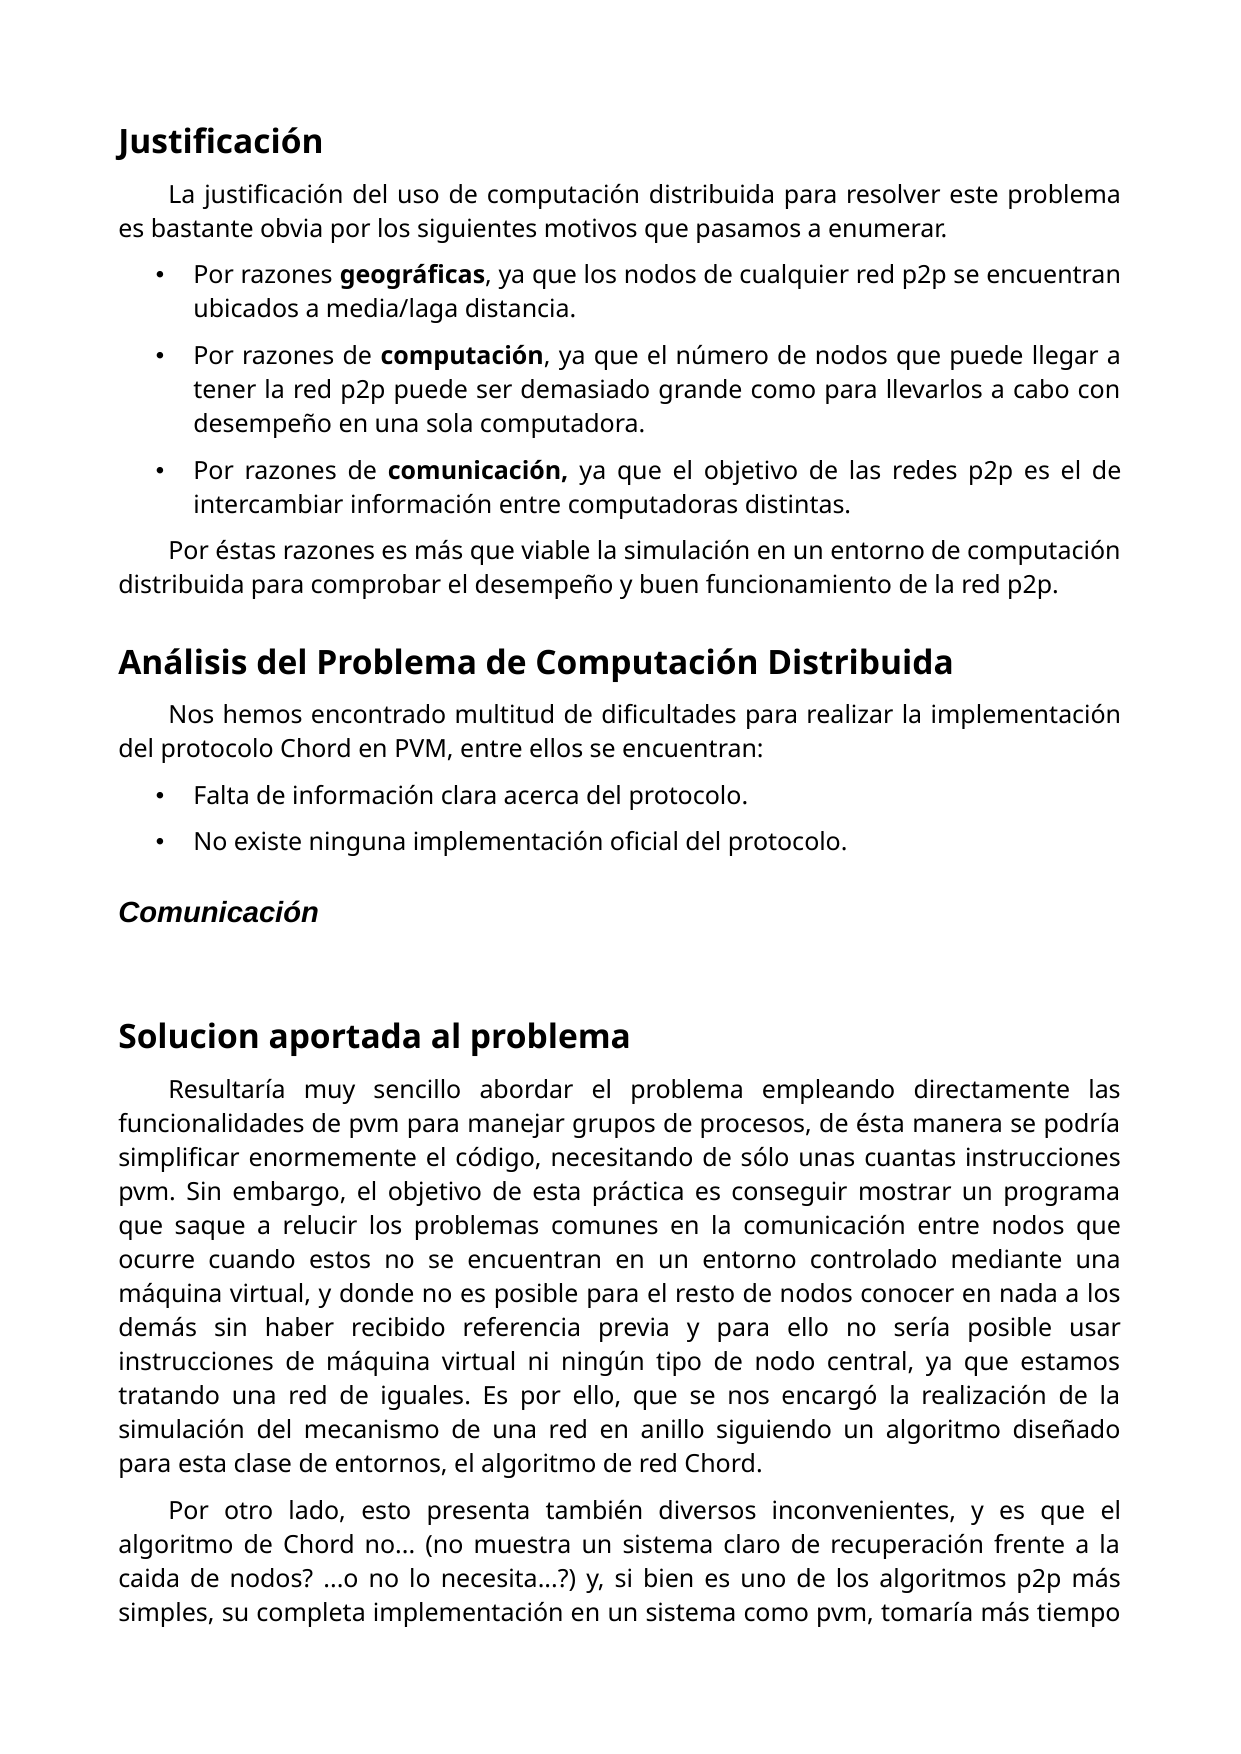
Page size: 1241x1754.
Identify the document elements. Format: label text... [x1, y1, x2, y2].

list No existe ninguna implementación oficial del protocolo. [156, 824, 1122, 858]
subtitle Análisis del Problema de Computación Distribuida [118, 638, 1122, 684]
subtitle Solucion aportada al problema [118, 1013, 1122, 1059]
list Falta de información clara acerca del protocolo. [156, 777, 1122, 811]
list Por razones de comunicación, ya que el objetivo de las redes p2p es el de intercambiar información entre computadoras distintas. [156, 452, 1122, 520]
text Por otro lado, esto presenta también diversos inconvenientes, y es que el algoritmo de Chord no... (no muestra un sistema claro de recuperación frente a la caida de nodos? ...o no lo necesita...?) y, si bien es uno de los algoritmos p2p más simples, su completa implementación en un sistema como pvm, tomaría más tiempo [118, 1493, 1122, 1629]
list Por razones de computación, ya que el número de nodos que puede llegar a tener la red p2p puede ser demasiado grande como para llevarlos a cabo con desempeño en una sola computadora. [156, 338, 1122, 440]
text Nos hemos encontrado multitud de dificultades para realizar la implementación del protocolo Chord en PVM, entre ellos se encuentran: [118, 697, 1122, 765]
subtitle Justificación [118, 118, 1122, 164]
subtitle Comunicación [118, 896, 1122, 929]
text Resultaría muy sencillo abordar el problema empleando directamente las funcionalidades de pvm para manejar grupos de procesos, de ésta manera se podría simplificar enormemente el código, necesitando de sólo unas cuantas instrucciones pvm. Sin embargo, el objetivo de esta práctica es conseguir mostrar un programa que saque a relucir los problemas comunes en la comunicación entre nodos que ocurre cuando estos no se encuentran en un entorno controlado mediante una máquina virtual, y donde no es posible para el resto de nodos conocer en nada a los demás sin haber recibido referencia previa y para ello no sería posible usar instrucciones de máquina virtual ni ningún tipo de nodo central, ya que estamos tratando una red de iguales. Es por ello, que se nos encargó la realización de la simulación del mecanismo de una red en anillo siguiendo un algoritmo diseñado para esta clase de entornos, el algoritmo de red Chord. [118, 1071, 1122, 1480]
list Por razones geográficas, ya que los nodos de cualquier red p2p se encuentran ubicados a media/laga distancia. [156, 257, 1122, 325]
text Por éstas razones es más que viable la simulación en un entorno de computación distribuida para comprobar el desempeño y buen funcionamiento de la red p2p. [118, 533, 1122, 601]
text La justificación del uso de computación distribuida para resolver este problema es bastante obvia por los siguientes motivos que pasamos a enumerar. [118, 176, 1122, 244]
